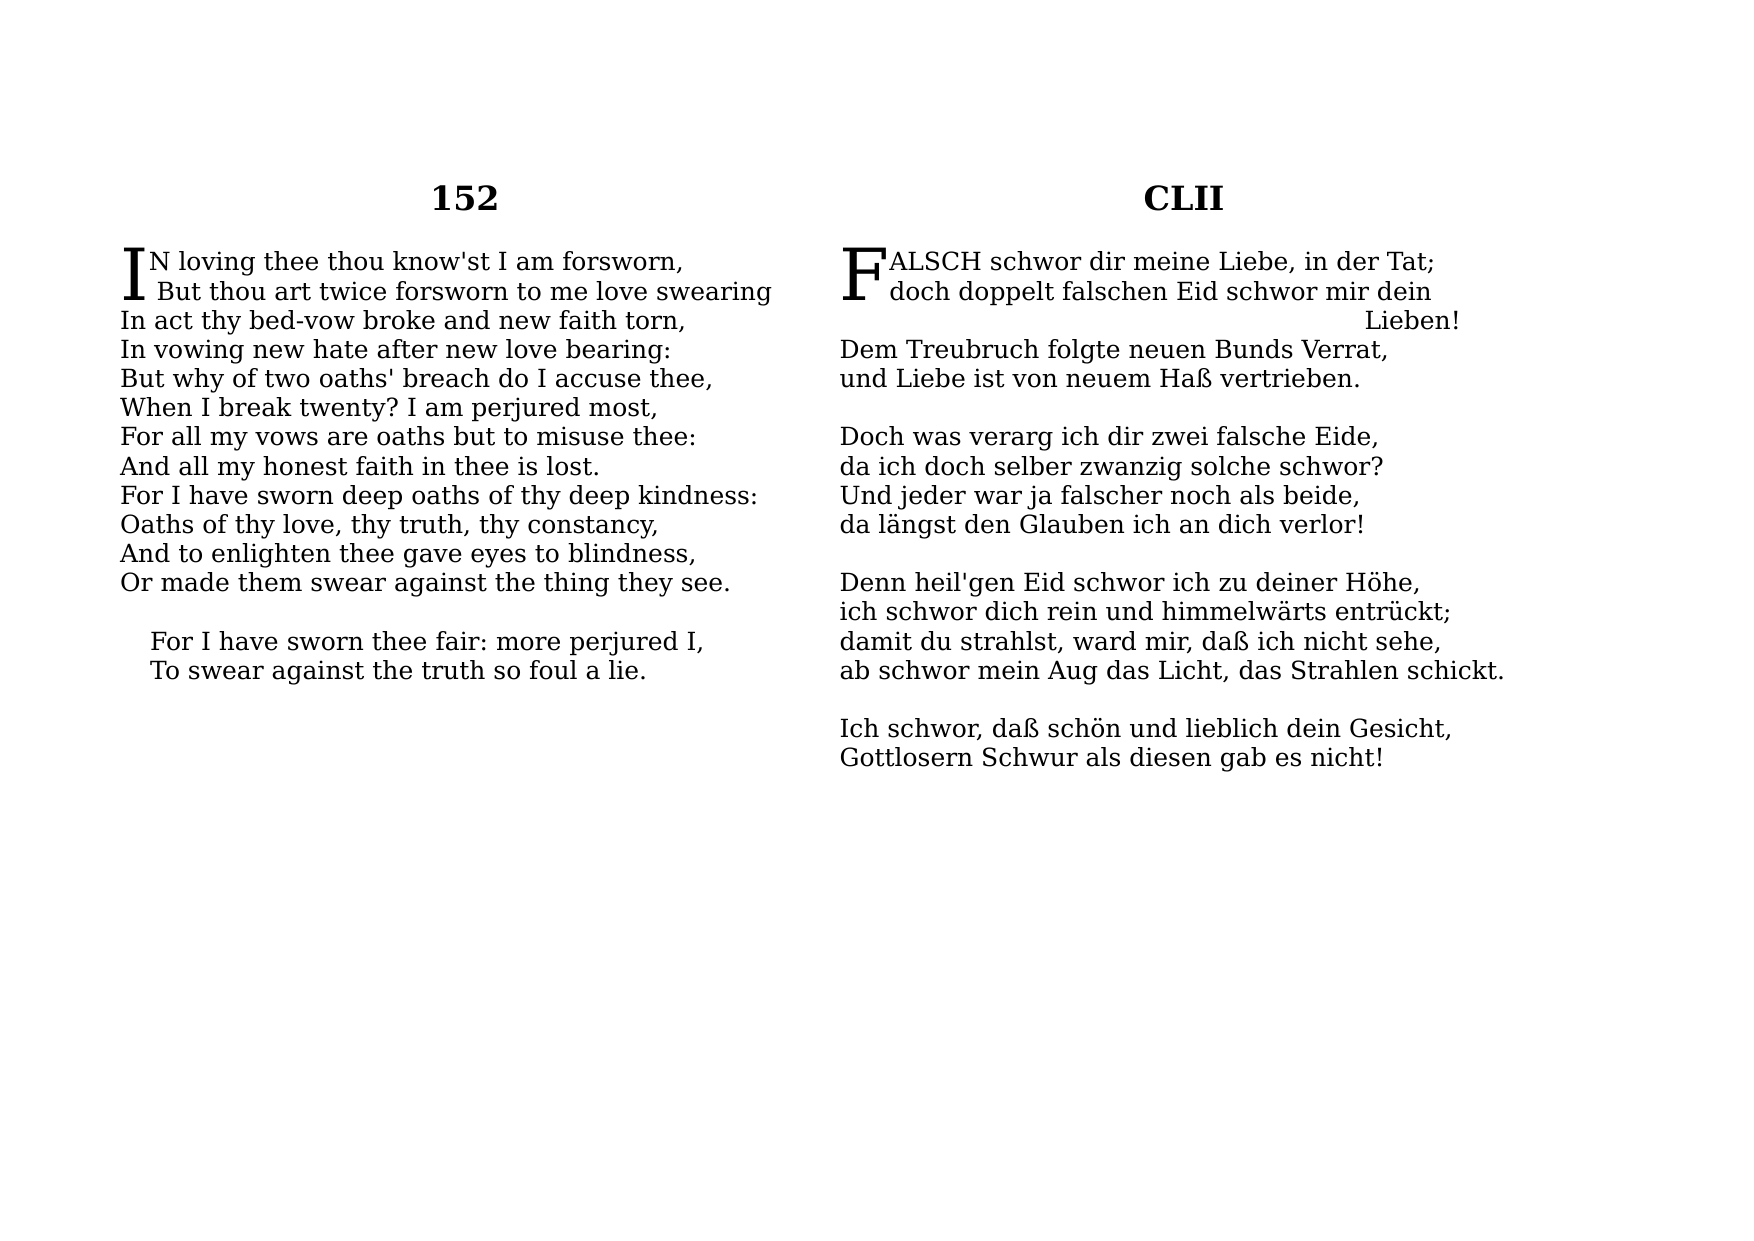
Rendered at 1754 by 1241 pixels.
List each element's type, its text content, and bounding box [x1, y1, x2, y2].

text Ich schwor, daß schön und lieblich dein Gesicht, Gottlosern Schwur als diesen gab es nicht! [839, 714, 1528, 772]
text For I have sworn thee fair: more perjured I, To swear against the truth so foul a lie. [150, 627, 809, 685]
text IN loving thee thou know'st I am forsworn, But thou art twice forsworn to me love swearing In act thy bed-vow broke and new faith torn, In vowing new hate after new love bearing: But why of two oaths' breach do I accuse thee, When I break twenty? I am perjured most, For all my vows are oaths but to misuse thee: And all my honest faith in thee is lost. For I have sworn deep oaths of thy deep kindness: Oaths of thy love, thy truth, thy constancy, And to enlighten thee gave eyes to blindness, Or made them swear against the thing they see. [120, 247, 809, 597]
text CLII [839, 179, 1528, 218]
text Denn heil'gen Eid schwor ich zu deiner Höhe, ich schwor dich rein und himmelwärts entrückt; damit du strahlst, ward mir, daß ich nicht sehe, ab schwor mein Aug das Licht, das Strahlen schickt. [839, 568, 1528, 685]
text Doch was verarg ich dir zwei falsche Eide, da ich doch selber zwanzig solche schwor? Und jeder war ja falscher noch als beide, da längst den Glauben ich an dich verlor! [839, 422, 1528, 539]
text FALSCH schwor dir meine Liebe, in der Tat; doch doppelt falschen Eid schwor mir dein Lieben! Dem Treubruch folgte neuen Bunds Verrat, und Liebe ist von neuem Haß vertrieben. [839, 247, 1528, 393]
text 152 [120, 179, 809, 218]
